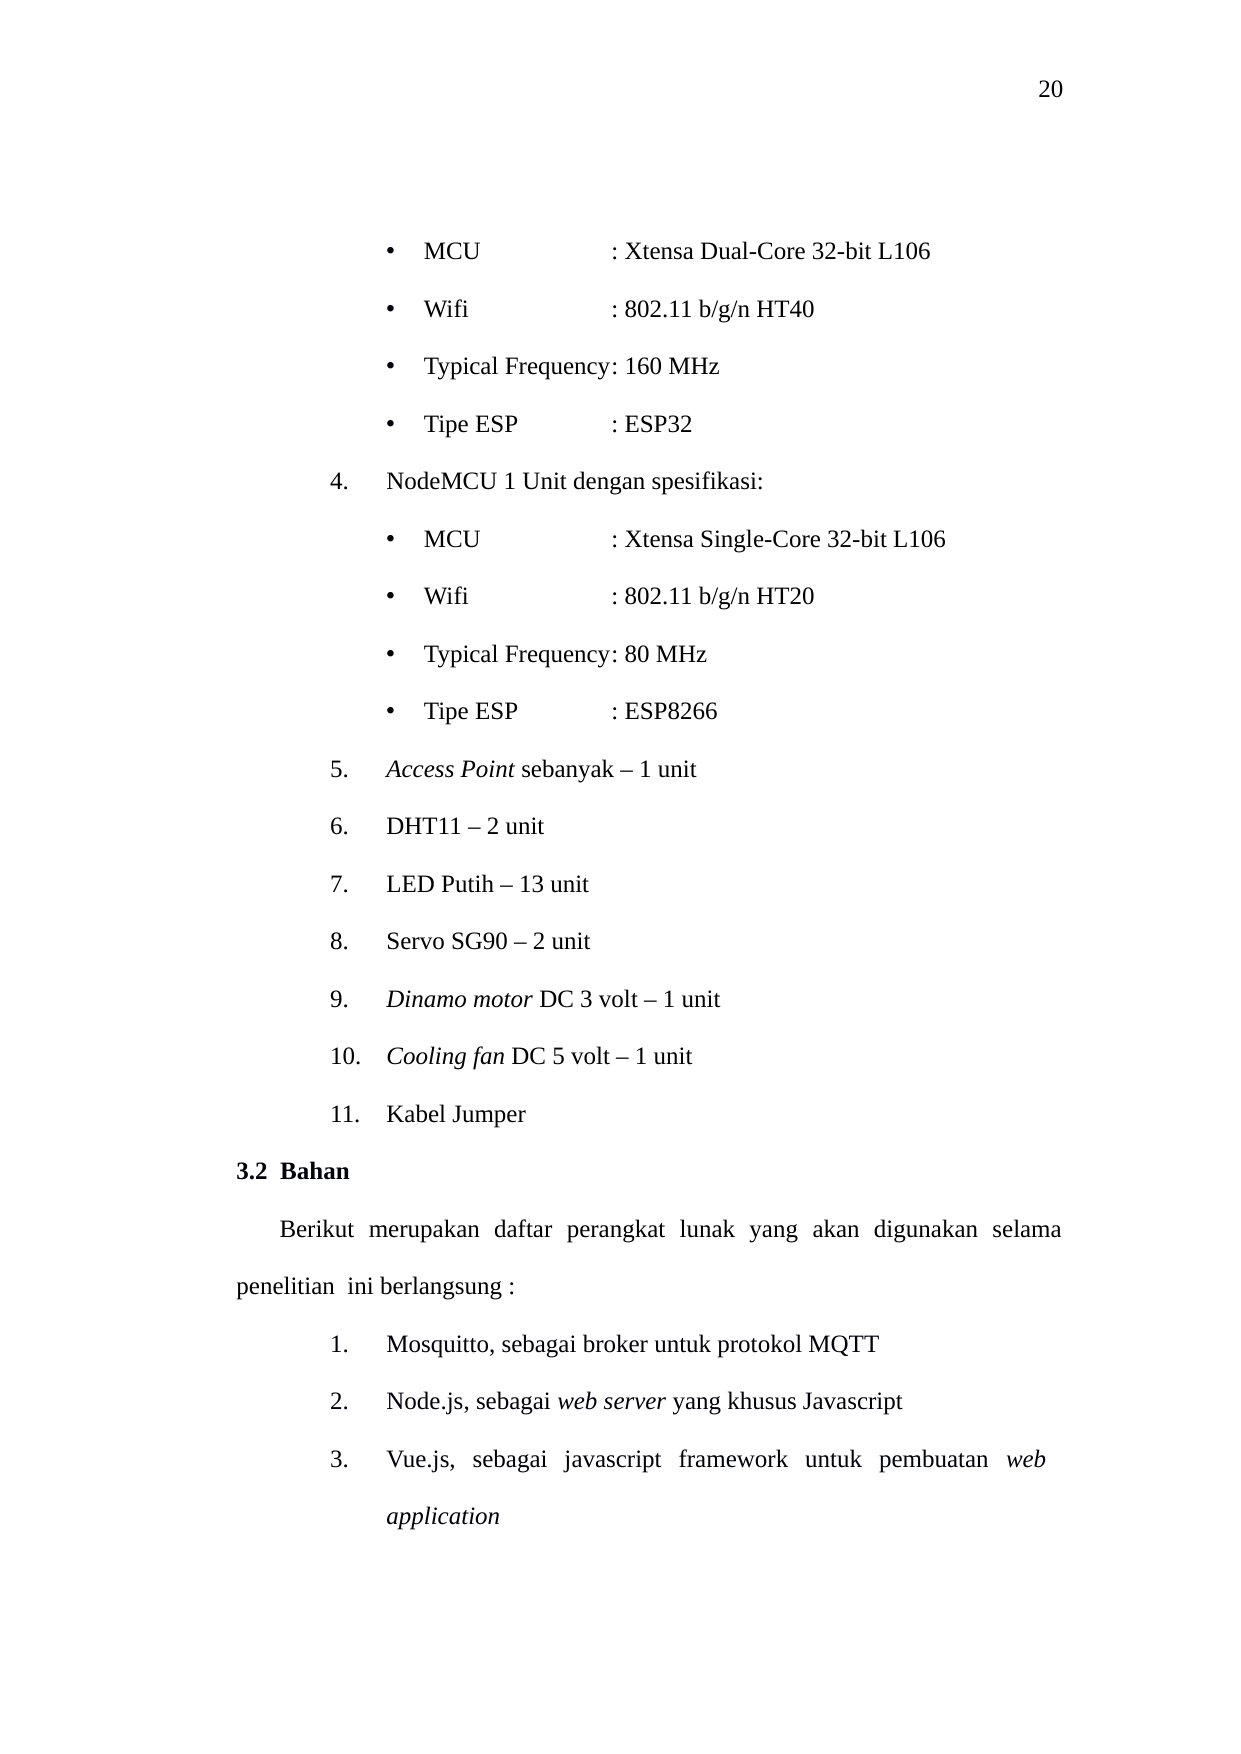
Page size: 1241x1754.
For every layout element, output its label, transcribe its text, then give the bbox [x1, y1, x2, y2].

list Wifi : 802.11 b/g/n HT20 [386, 581, 1063, 610]
list Tipe ESP : ESP8266 [386, 696, 1063, 725]
list Vue.js, sebagai javascript framework untuk pembuatan web application [330, 1444, 1063, 1530]
list LED Putih – 13 unit [311, 869, 1063, 897]
list Kabel Jumper [311, 1099, 1063, 1127]
list Mosquitto, sebagai broker untuk protokol MQTT [330, 1329, 1063, 1357]
list Typical Frequency : 80 MHz [386, 639, 1063, 667]
list MCU : Xtensa Dual-Core 32-bit L106 [386, 236, 1063, 265]
list DHT11 – 2 unit [311, 811, 1063, 840]
list Access Point sebanyak – 1 unit [311, 754, 1063, 782]
list Wifi : 802.11 b/g/n HT40 [386, 294, 1063, 322]
list Node.js, sebagai web server yang khusus Javascript [330, 1386, 1063, 1415]
list Typical Frequency : 160 MHz [386, 351, 1063, 380]
list Dinamo motor DC 3 volt – 1 unit [311, 984, 1063, 1012]
subtitle 3.2 Bahan [236, 1156, 1063, 1185]
list MCU : Xtensa Single-Core 32-bit L106 [386, 524, 1063, 552]
text Berikut merupakan daftar perangkat lunak yang akan digunakan selama penelitian ini berlangsung : [236, 1214, 1063, 1300]
list NodeMCU 1 Unit dengan spesifikasi: [311, 466, 1063, 495]
list Cooling fan DC 5 volt – 1 unit [311, 1041, 1063, 1070]
list Tipe ESP : ESP32 [386, 409, 1063, 437]
list Servo SG90 – 2 unit [311, 926, 1063, 955]
